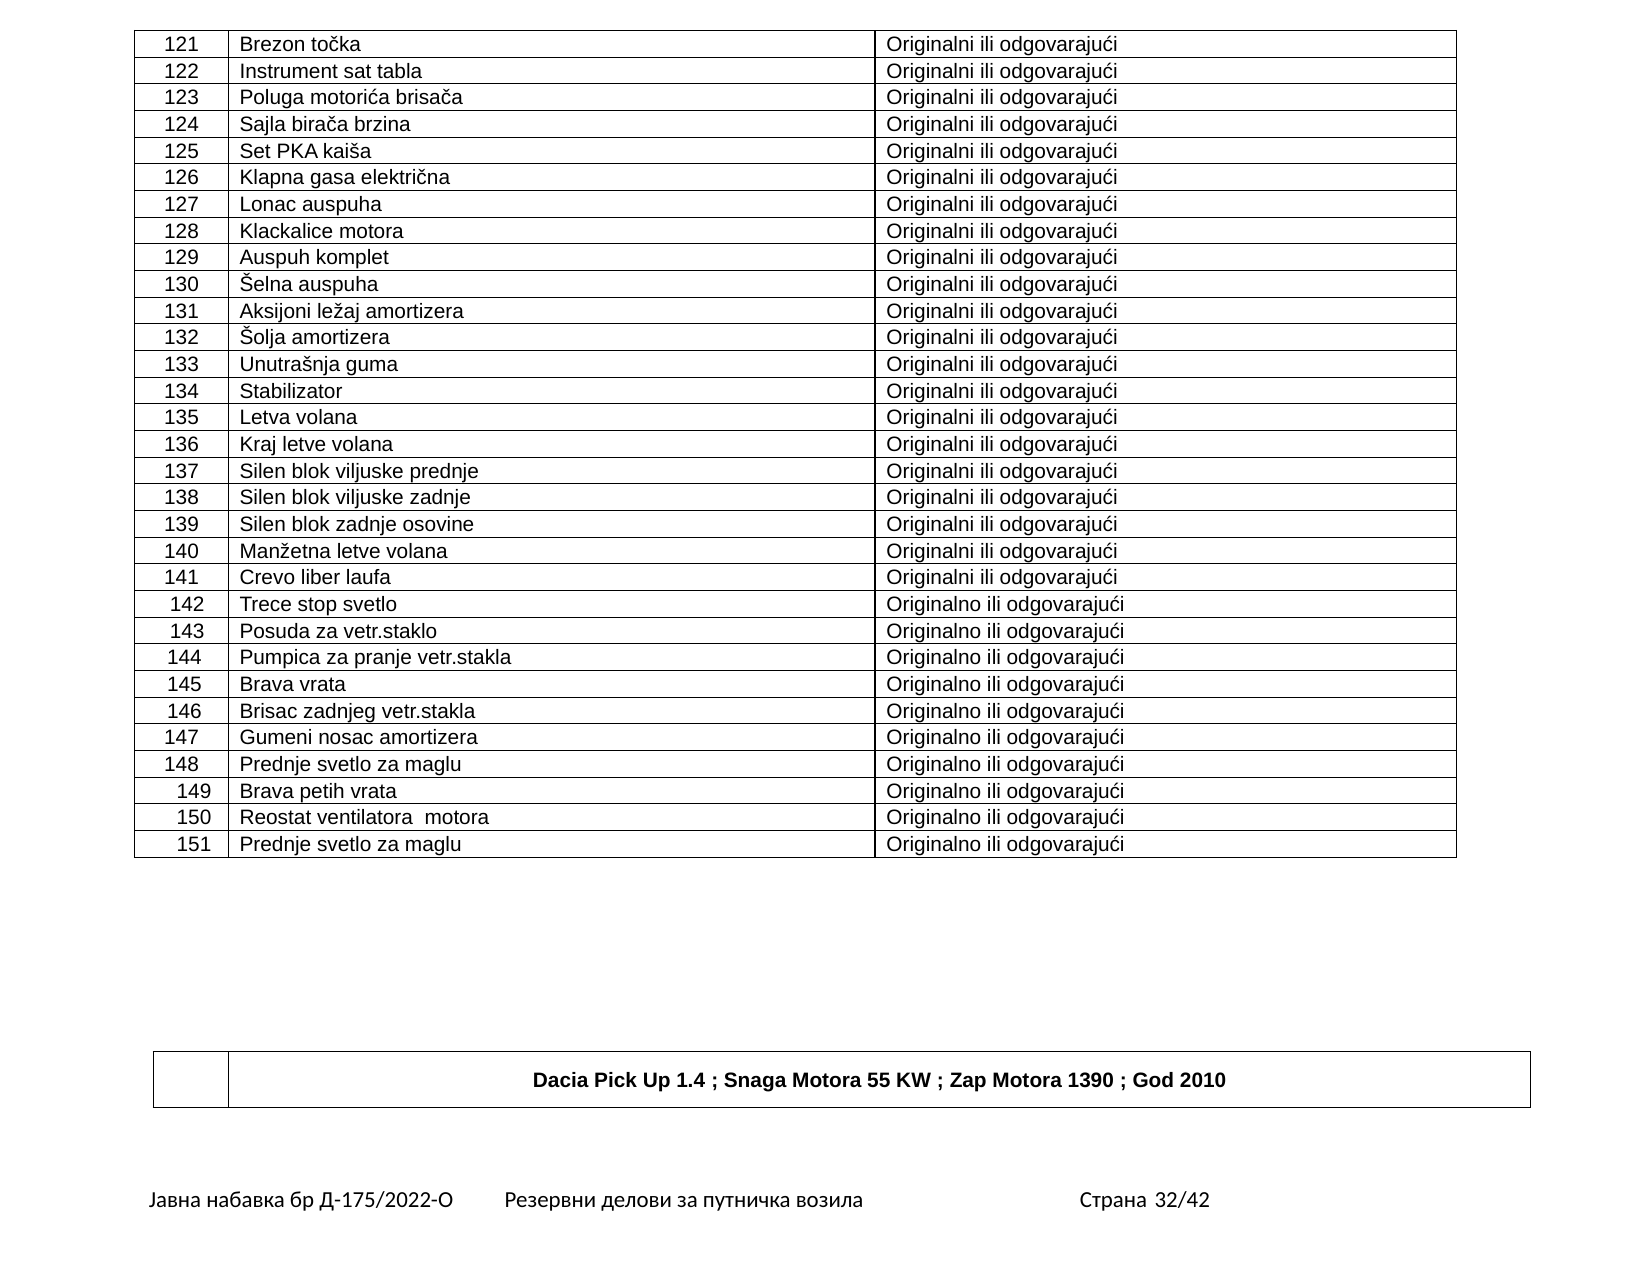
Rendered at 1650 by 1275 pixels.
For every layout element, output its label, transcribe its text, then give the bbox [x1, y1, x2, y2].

table_cell 134 [135, 378, 228, 403]
table_cell 151 [135, 831, 228, 857]
table_cell Originalni ili odgovarajući [876, 58, 1456, 83]
table_cell 128 [135, 218, 228, 243]
table_cell Lonac auspuha [229, 191, 874, 217]
table_cell 144 [135, 644, 228, 670]
table_cell Originalni ili odgovarajući [876, 218, 1456, 243]
table_cell Brava vrata [229, 671, 874, 697]
table_header Dacia Pick Up 1.4 ; Snaga Motora 55 KW ; Zap Motora 1390 ; God 2010 [229, 1052, 1530, 1107]
table_cell 122 [135, 58, 228, 83]
table_header [154, 1052, 228, 1107]
table_cell 125 [135, 138, 228, 163]
table_cell Šelna auspuha [229, 271, 874, 297]
table_cell 127 [135, 191, 228, 217]
table_cell Originalno ili odgovarajući [876, 644, 1456, 670]
table_cell Originalni ili odgovarajući [876, 431, 1456, 457]
table_cell 124 [135, 111, 228, 137]
table_cell 148 [135, 751, 228, 777]
table_cell Posuda za vetr.staklo [229, 618, 874, 643]
table_cell Originalni ili odgovarajući [876, 538, 1456, 563]
table_cell Brava petih vrata [229, 778, 874, 803]
table_cell Sajla birača brzina [229, 111, 874, 137]
table_cell Originalni ili odgovarajući [876, 244, 1456, 270]
table_cell Originalni ili odgovarajući [876, 511, 1456, 537]
table_cell Originalni ili odgovarajući [876, 111, 1456, 137]
table_cell Šolja amortizera [229, 324, 874, 350]
table_cell Originalni ili odgovarajući [876, 484, 1456, 510]
table_cell Originalni ili odgovarajući [876, 164, 1456, 190]
table_cell 133 [135, 351, 228, 377]
table_cell 135 [135, 404, 228, 430]
table_cell Originalni ili odgovarajući [876, 458, 1456, 483]
table_cell Unutrašnja guma [229, 351, 874, 377]
table_cell Originalno ili odgovarajući [876, 591, 1456, 617]
table_cell Aksijoni ležaj amortizera [229, 298, 874, 323]
table_cell Manžetna letve volana [229, 538, 874, 563]
table_cell 136 [135, 431, 228, 457]
table_cell 121 [135, 31, 228, 57]
table_cell 130 [135, 271, 228, 297]
table_cell 126 [135, 164, 228, 190]
table_cell Klackalice motora [229, 218, 874, 243]
table_cell Stabilizator [229, 378, 874, 403]
table_cell Originalno ili odgovarajući [876, 698, 1456, 723]
table_cell Silen blok viljuske zadnje [229, 484, 874, 510]
table_cell Originalno ili odgovarajući [876, 831, 1456, 857]
table_cell Prednje svetlo za maglu [229, 751, 874, 777]
table_cell Originalni ili odgovarajući [876, 191, 1456, 217]
table_cell 123 [135, 84, 228, 110]
table_cell Originalni ili odgovarajući [876, 324, 1456, 350]
table_cell 145 [135, 671, 228, 697]
table_cell 141 [135, 564, 228, 590]
table_cell Originalni ili odgovarajući [876, 564, 1456, 590]
table_cell Originalni ili odgovarajući [876, 31, 1456, 57]
table_cell Silen blok zadnje osovine [229, 511, 874, 537]
table_cell Gumeni nosac amortizera [229, 724, 874, 750]
table_cell Klapna gasa električna [229, 164, 874, 190]
table_cell 131 [135, 298, 228, 323]
table_cell Originalni ili odgovarajući [876, 138, 1456, 163]
table_cell Instrument sat tabla [229, 58, 874, 83]
table_cell 150 [135, 804, 228, 830]
table_cell Silen blok viljuske prednje [229, 458, 874, 483]
table_cell Originalno ili odgovarajući [876, 751, 1456, 777]
table_cell 146 [135, 698, 228, 723]
table_cell Letva volana [229, 404, 874, 430]
table_cell Originalno ili odgovarajući [876, 724, 1456, 750]
table_cell 149 [135, 778, 228, 803]
table_cell Originalno ili odgovarajući [876, 804, 1456, 830]
table_cell 132 [135, 324, 228, 350]
table_cell Trece stop svetlo [229, 591, 874, 617]
table_cell 137 [135, 458, 228, 483]
table_cell Originalni ili odgovarajući [876, 84, 1456, 110]
table_cell Originalni ili odgovarajući [876, 298, 1456, 323]
table_cell Auspuh komplet [229, 244, 874, 270]
table_cell 140 [135, 538, 228, 563]
table_cell Brisac zadnjeg vetr.stakla [229, 698, 874, 723]
table_cell Prednje svetlo za maglu [229, 831, 874, 857]
table_cell Pumpica za pranje vetr.stakla [229, 644, 874, 670]
table_cell 139 [135, 511, 228, 537]
table_cell 138 [135, 484, 228, 510]
table_cell 129 [135, 244, 228, 270]
table_cell 142 [135, 591, 228, 617]
table_cell Poluga motorića brisača [229, 84, 874, 110]
table_cell Reostat ventilatora motora [229, 804, 874, 830]
table_cell Originalno ili odgovarajući [876, 671, 1456, 697]
table_cell 143 [135, 618, 228, 643]
table_cell Originalno ili odgovarajući [876, 618, 1456, 643]
table_cell Originalno ili odgovarajući [876, 778, 1456, 803]
table_cell 147 [135, 724, 228, 750]
table_cell Brezon točka [229, 31, 874, 57]
table_cell Originalni ili odgovarajući [876, 378, 1456, 403]
table_cell Originalni ili odgovarajući [876, 404, 1456, 430]
table_cell Set PKA kaiša [229, 138, 874, 163]
table_cell Originalni ili odgovarajući [876, 351, 1456, 377]
table_cell Kraj letve volana [229, 431, 874, 457]
table_cell Originalni ili odgovarajući [876, 271, 1456, 297]
table_cell Crevo liber laufa [229, 564, 874, 590]
